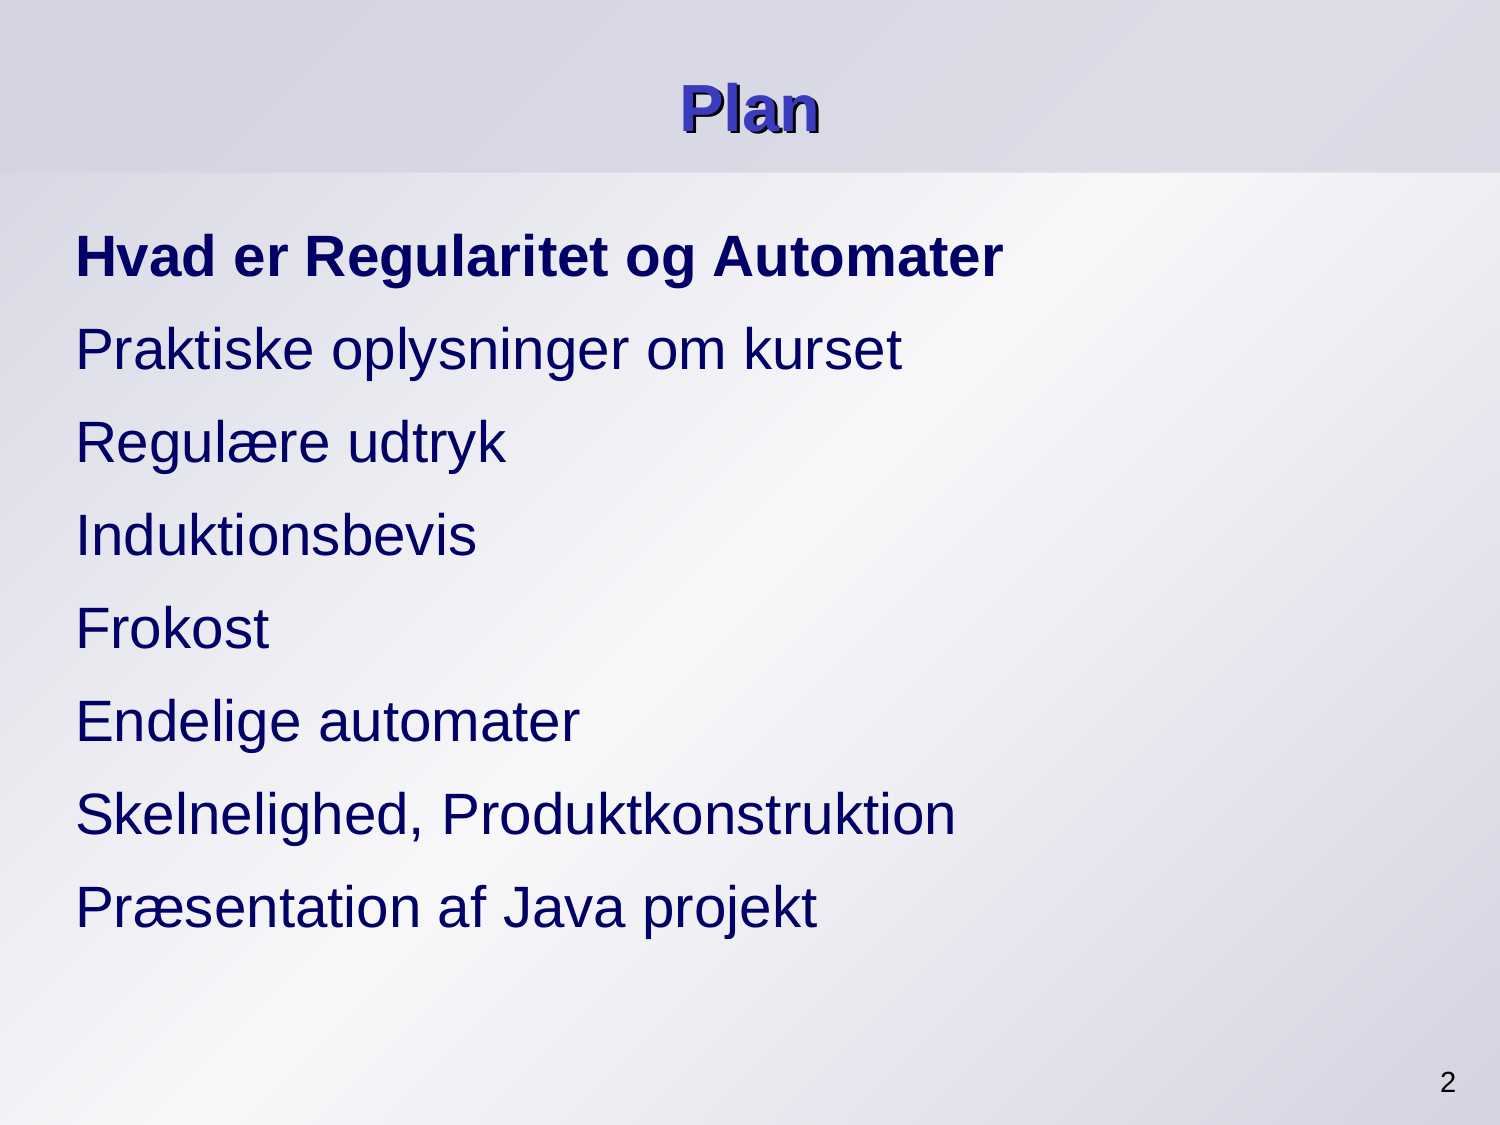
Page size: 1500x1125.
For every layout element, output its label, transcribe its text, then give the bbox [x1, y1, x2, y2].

list Hvad er Regularitet og Automater Praktiske oplysninger om kurset Regulære udtryk Induktionsbevis Frokost Endelige automater Skelnelighed, Produktkonstruktion Præsentation af Java projekt [75, 207, 1459, 1034]
title Plan [74, 24, 1425, 174]
